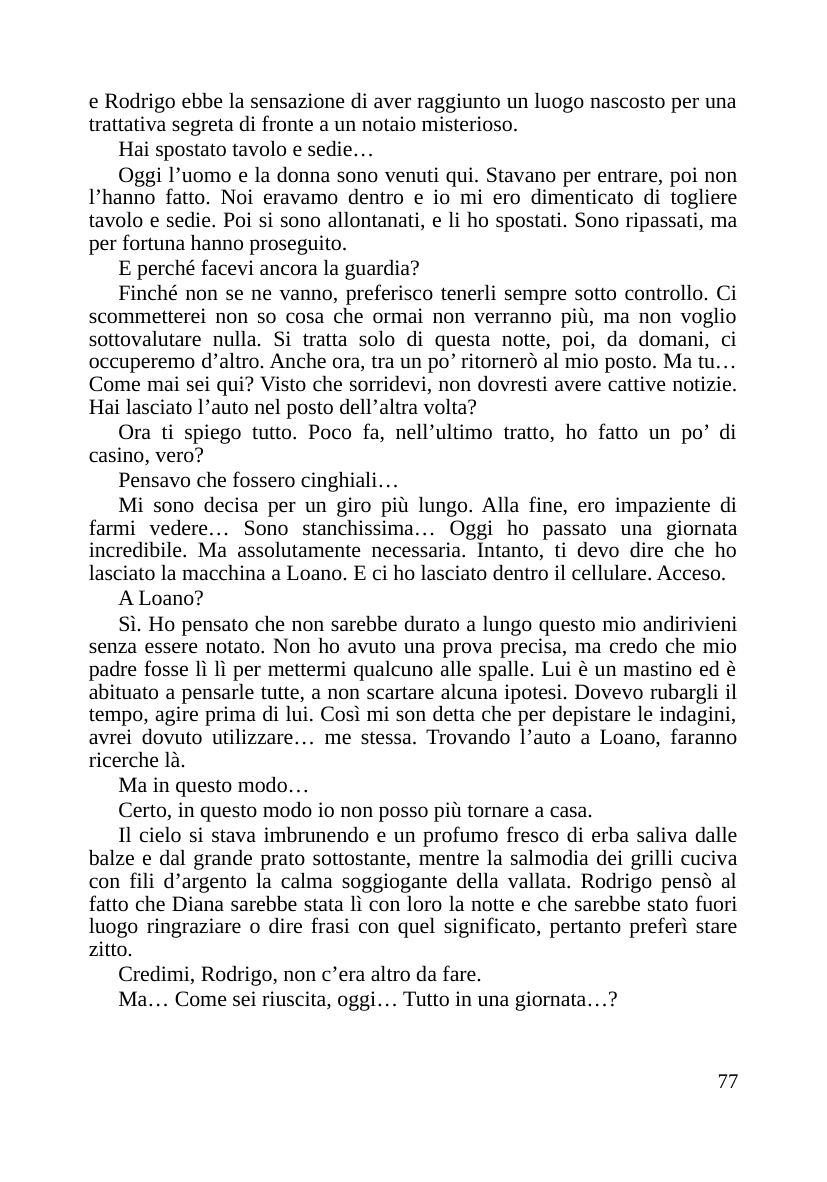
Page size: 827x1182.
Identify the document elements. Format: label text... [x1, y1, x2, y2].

text Sì. Ho pensato che non sarebbe durato a lungo questo mio andirivieni senza essere notato. Non ho avuto una prova precisa, ma credo che mio padre fosse lì lì per mettermi qualcuno alle spalle. Lui è un mastino ed è abituato a pensarle tutte, a non scartare alcuna ipotesi. Dovevo rubargli il tempo, agire prima di lui. Così mi son detta che per depistare le indagini, avrei dovuto utilizzare… me stessa. Trovando l’auto a Loano, faranno ricerche là. [88, 611, 738, 772]
text Ma in questo modo… [88, 772, 738, 797]
text A Loano? [88, 585, 738, 611]
text Certo, in questo modo io non posso più tornare a casa. [88, 797, 738, 822]
text Finché non se ne vanno, preferisco tenerli sempre sotto controllo. Ci scommetterei non so cosa che ormai non verranno più, ma non voglio sottovalutare nulla. Si tratta solo di questa notte, poi, da domani, ci occuperemo d’altro. Anche ora, tra un po’ ritornerò al mio posto. Ma tu… Come mai sei qui? Visto che sorridevi, non dovresti avere cattive notizie. Hai lasciato l’auto nel posto dell’altra volta? [88, 280, 738, 419]
text Mi sono decisa per un giro più lungo. Alla fine, ero impaziente di farmi vedere… Sono stanchissima… Oggi ho passato una giornata incredibile. Ma assolutamente necessaria. Intanto, ti devo dire che ho lasciato la macchina a Loano. E ci ho lasciato dentro il cellulare. Acceso. [88, 492, 738, 585]
text Oggi l’uomo e la donna sono venuti qui. Stavano per entrare, poi non l’hanno fatto. Noi eravamo dentro e io mi ero dimenticato di togliere tavolo e sedie. Poi si sono allontanati, e li ho spostati. Sono ripassati, ma per fortuna hanno proseguito. [88, 162, 738, 255]
text Pensavo che fossero cinghiali… [88, 467, 738, 492]
text Il cielo si stava imbrunendo e un profumo fresco di erba saliva dalle balze e dal grande prato sottostante, mentre la salmodia dei grilli cuciva con fili d’argento la calma soggiogante della vallata. Rodrigo pensò al fatto che Diana sarebbe stata lì con loro la notte e che sarebbe stato fuori luogo ringraziare o dire frasi con quel significato, pertanto preferì stare zitto. [88, 822, 738, 961]
text Credimi, Rodrigo, non c’era altro da fare. [88, 961, 738, 986]
text Ora ti spiego tutto. Poco fa, nell’ultimo tratto, ho fatto un po’ di casino, vero? [88, 419, 738, 467]
text E perché facevi ancora la guardia? [88, 255, 738, 280]
text e Rodrigo ebbe la sensazione di aver raggiunto un luogo nascosto per una trattativa segreta di fronte a un notaio misterioso. [88, 88, 738, 136]
text Ma… Come sei riuscita, oggi… Tutto in una giornata…? [88, 986, 738, 1012]
text Hai spostato tavolo e sedie… [88, 136, 738, 162]
